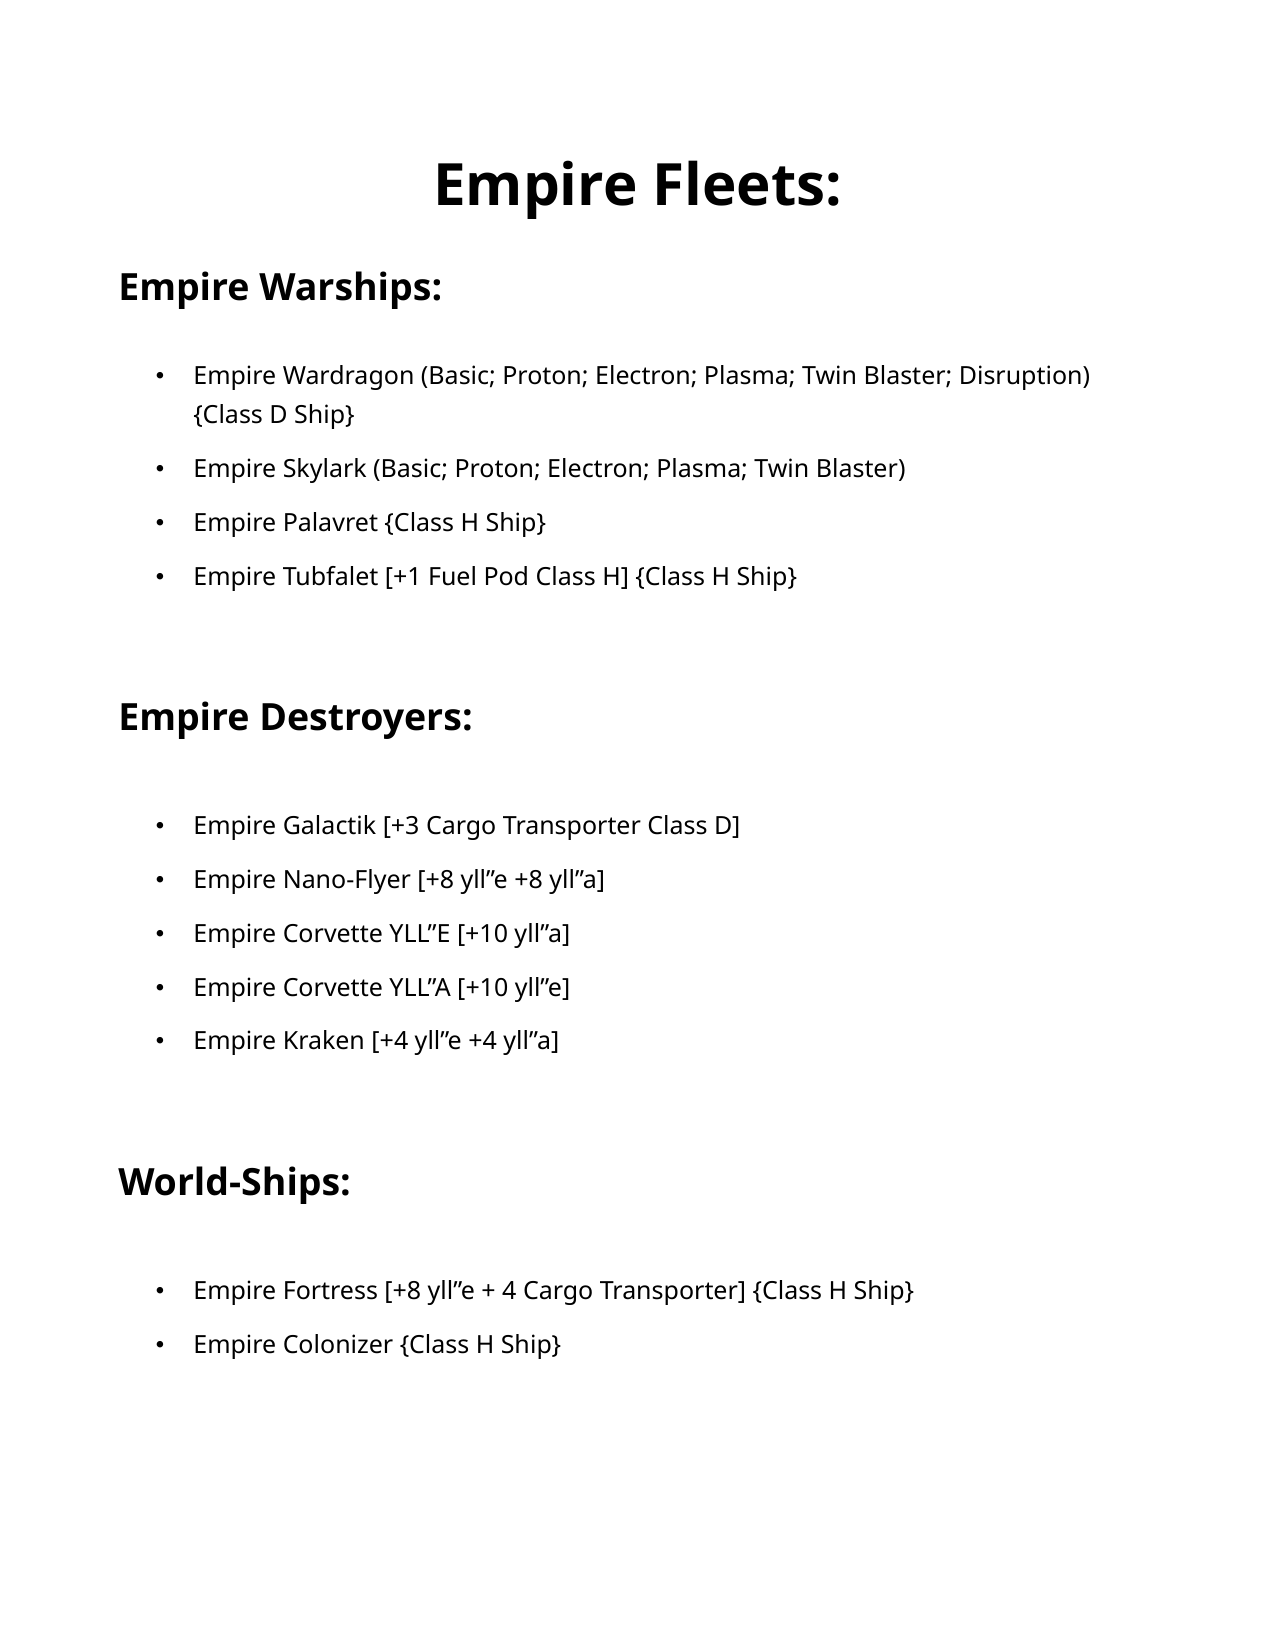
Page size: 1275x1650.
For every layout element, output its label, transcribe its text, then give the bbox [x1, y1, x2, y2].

title Empire Fleets: [118, 143, 1157, 223]
list Empire Nano-Flyer [+8 yll”e +8 yll”a] [156, 862, 1157, 896]
list Empire Corvette YLL”A [+10 yll”e] [156, 969, 1157, 1003]
subtitle World-Ships: [118, 1155, 1157, 1206]
list Empire Wardragon (Basic; Proton; Electron; Plasma; Twin Blaster; Disruption) {Class D Ship} [156, 358, 1157, 431]
list Empire Skylark (Basic; Proton; Electron; Plasma; Twin Blaster) [156, 451, 1157, 485]
list Empire Colonizer {Class H Ship} [156, 1326, 1157, 1361]
subtitle Empire Warships: [118, 260, 1157, 311]
list Empire Galactik [+3 Cargo Transporter Class D] [156, 808, 1157, 842]
list Empire Fortress [+8 yll”e + 4 Cargo Transporter] {Class H Ship} [156, 1273, 1157, 1307]
list Empire Palavret {Class H Ship} [156, 504, 1157, 538]
list Empire Corvette YLL”E [+10 yll”a] [156, 915, 1157, 949]
list Empire Kraken [+4 yll”e +4 yll”a] [156, 1023, 1157, 1057]
subtitle Empire Destroyers: [118, 691, 1157, 742]
list Empire Tubfalet [+1 Fuel Pod Class H] {Class H Ship} [156, 558, 1157, 592]
